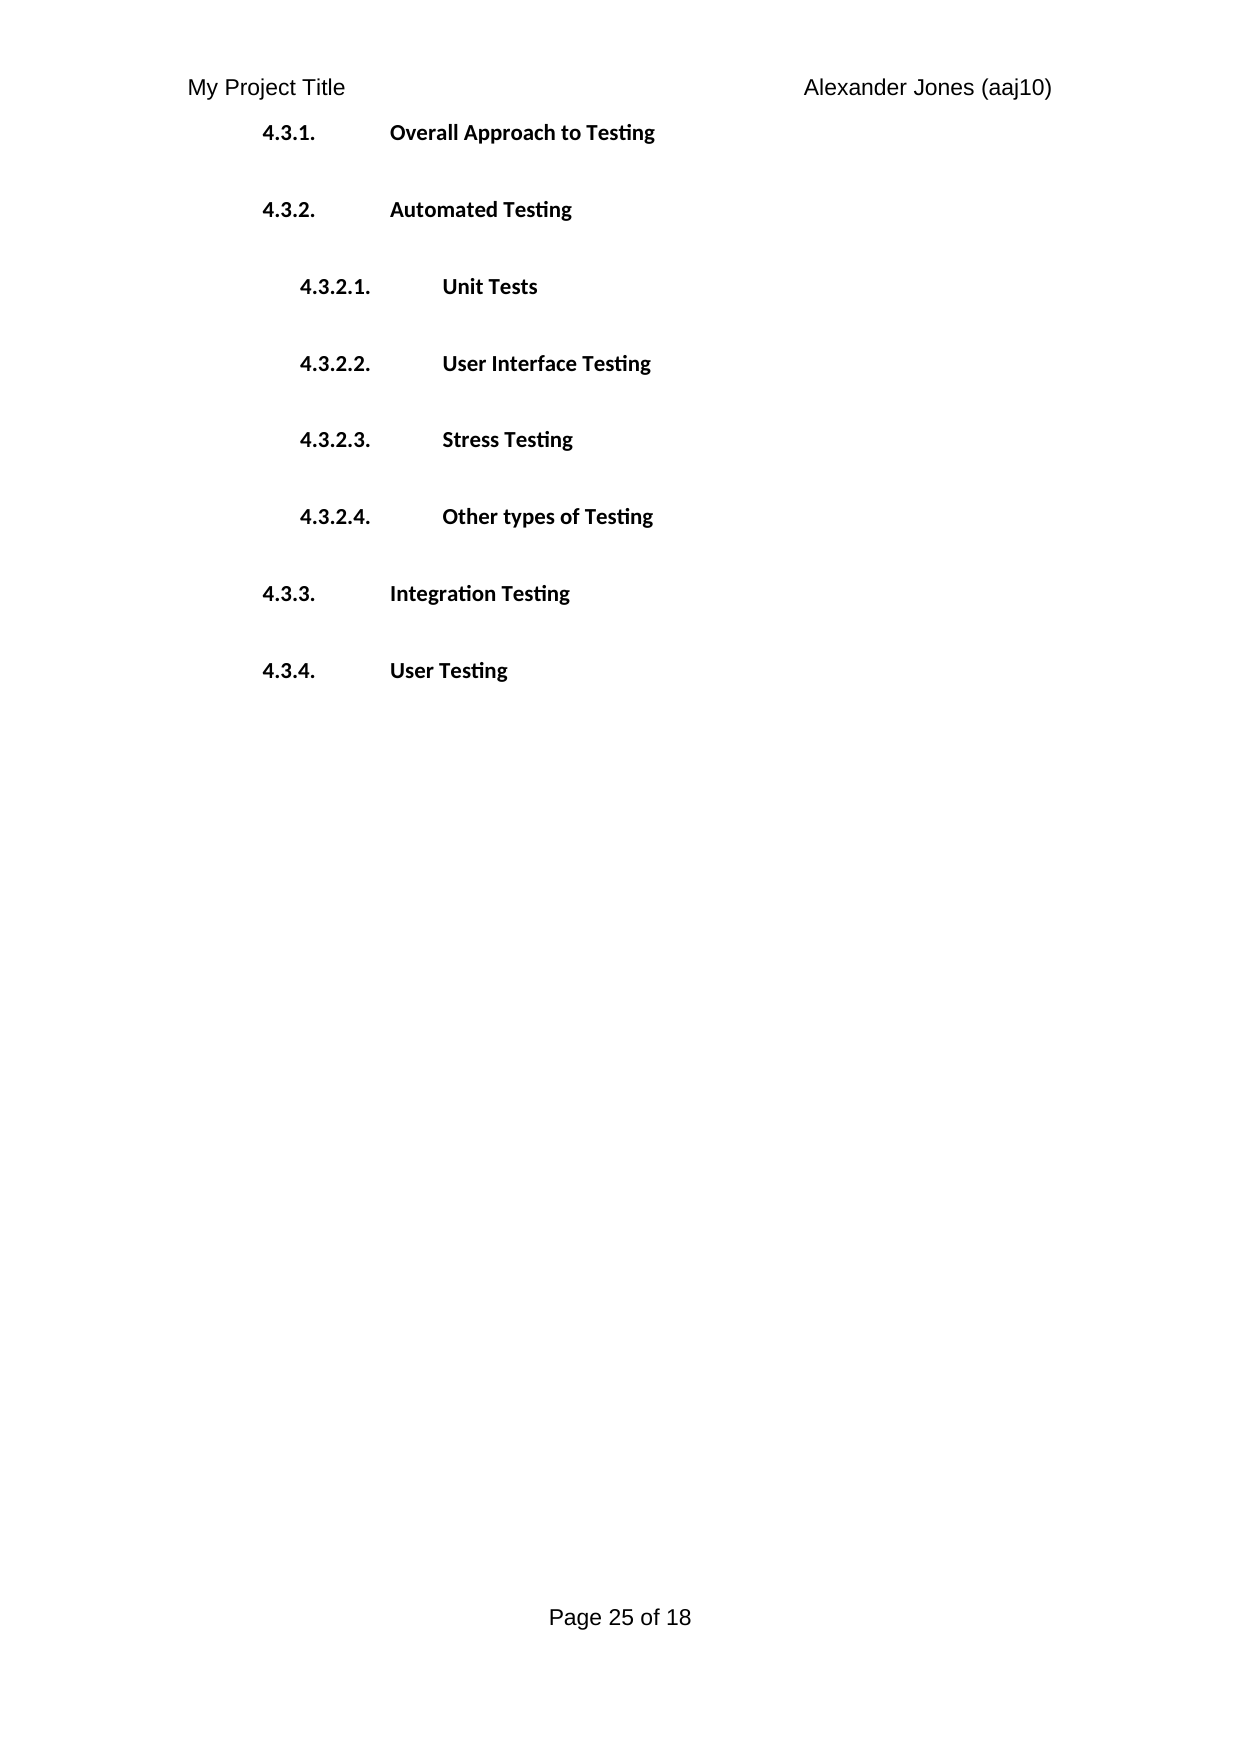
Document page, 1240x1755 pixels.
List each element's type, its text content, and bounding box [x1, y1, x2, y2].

subtitle Automated Testing [262, 195, 1052, 223]
subtitle User Interface Testing [300, 349, 1052, 377]
subtitle User Testing [262, 656, 1052, 684]
subtitle Unit Tests [300, 272, 1052, 300]
subtitle Other types of Testing [300, 502, 1052, 531]
subtitle Integration Testing [262, 579, 1052, 607]
subtitle Stress Testing [300, 426, 1052, 454]
subtitle Overall Approach to Testing [262, 118, 1052, 146]
